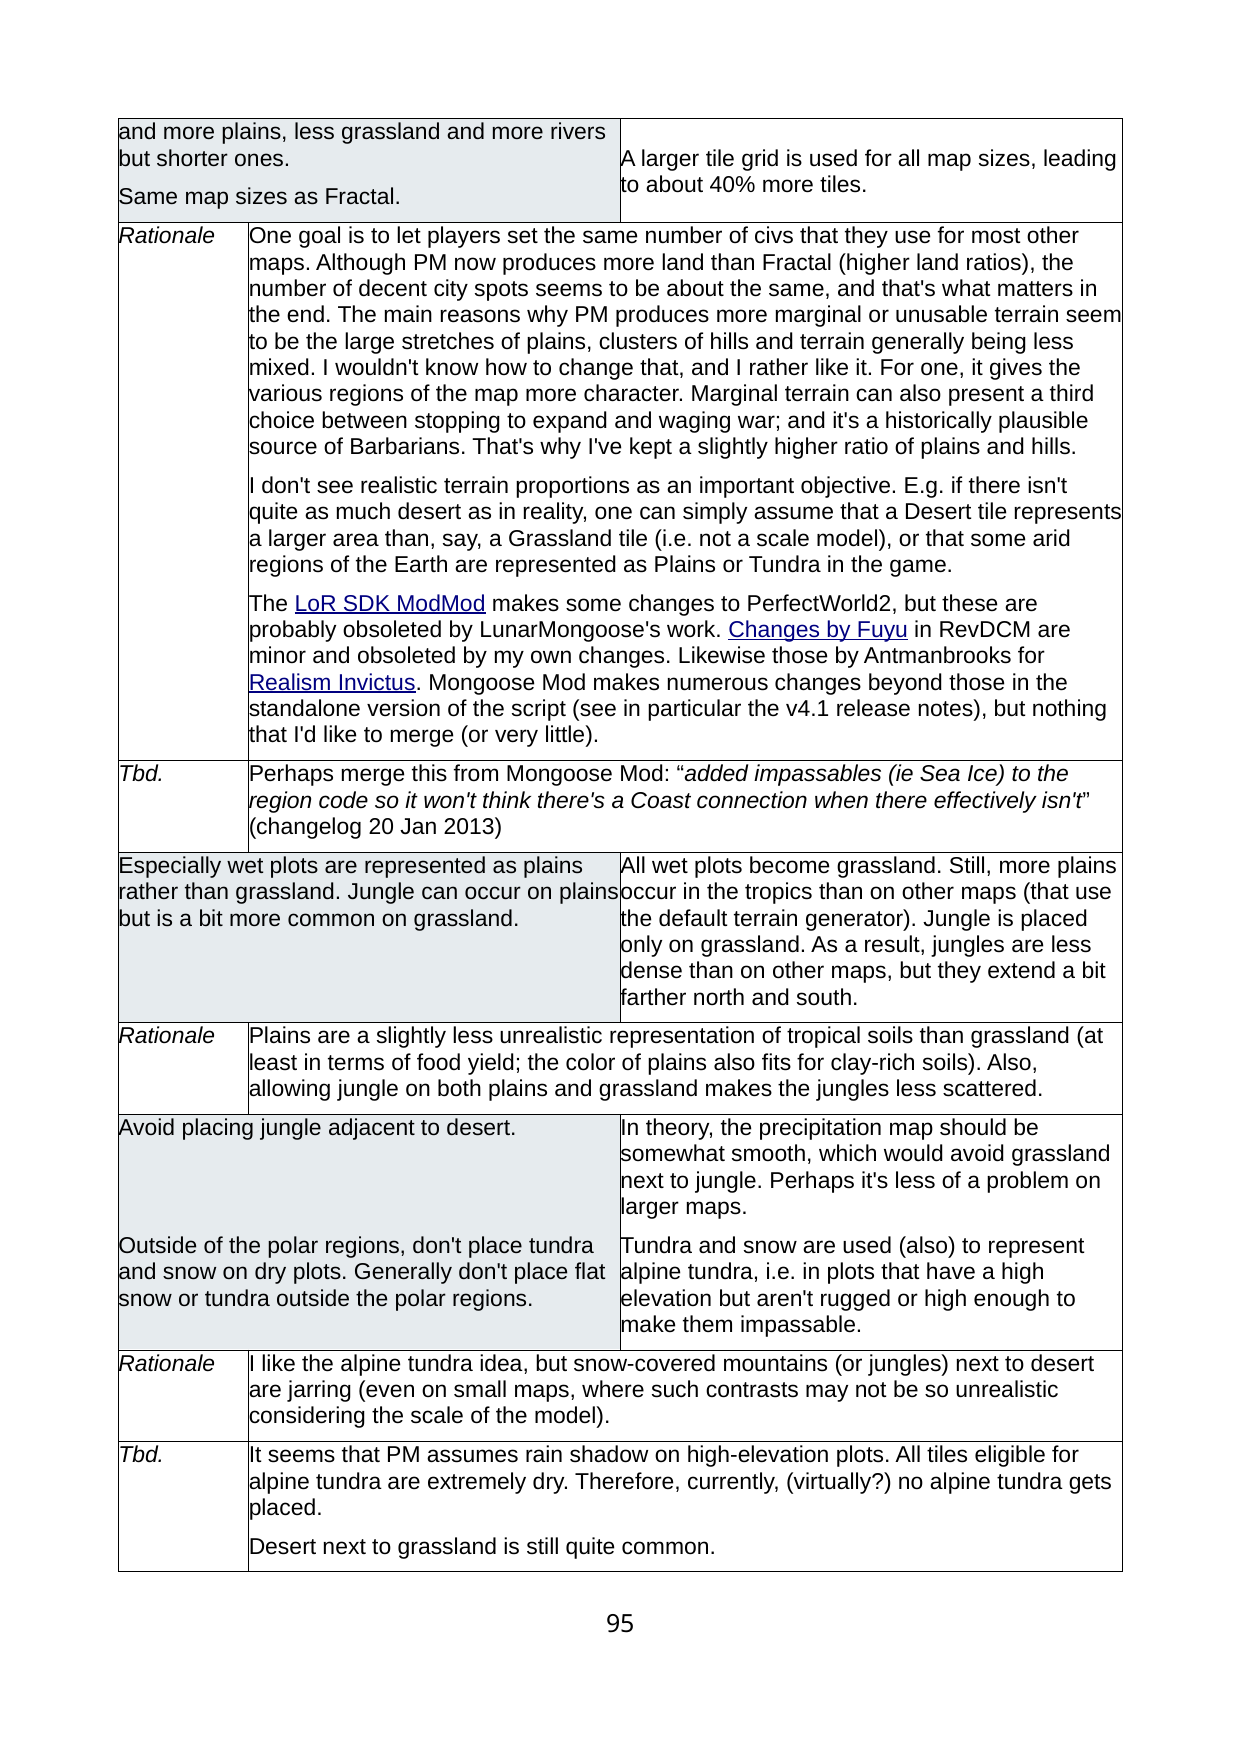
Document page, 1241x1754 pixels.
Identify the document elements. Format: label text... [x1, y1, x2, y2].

table_cell Plains are a slightly less unrealistic representation of tropical soils than grassland (at least in terms of food yield; the color of plains also fits for clay-rich soils). Also, allowing jungle on both plains and grassland makes the jungles less scattered. [249, 1023, 1122, 1114]
table_cell Rationale [119, 1023, 248, 1114]
table_cell It seems that PM assumes rain shadow on high-elevation plots. All tiles eligible for alpine tundra are extremely dry. Therefore, currently, (virtually?) no alpine tundra gets placed. Desert next to grassland is still quite common. [249, 1442, 1122, 1571]
table_cell Especially wet plots are represented as plains rather than grassland. Jungle can occur on plains but is a bit more common on grassland. [119, 853, 620, 1022]
table_cell I like the alpine tundra idea, but snow-covered mountains (or jungles) next to desert are jarring (even on small maps, where such contrasts may not be so unrealistic considering the scale of the model). [249, 1351, 1122, 1441]
table_cell Avoid placing jungle adjacent to desert. Outside of the polar regions, don't place tundra and snow on dry plots. Generally don't place flat snow or tundra outside the polar regions. [119, 1115, 620, 1349]
table_cell Rationale [119, 1351, 248, 1441]
table_cell Rationale [119, 223, 248, 760]
table_cell Tbd. [119, 761, 248, 852]
table_cell In theory, the precipitation map should be somewhat smooth, which would avoid grassland next to jungle. Perhaps it's less of a problem on larger maps. Tundra and snow are used (also) to represent alpine tundra, i.e. in plots that have a high elevation but aren't rugged or high enough to make them impassable. [621, 1115, 1122, 1349]
table_cell Tbd. [119, 1442, 248, 1571]
table_cell All wet plots become grassland. Still, more plains occur in the tropics than on other maps (that use the default terrain generator). Jungle is placed only on grassland. As a result, jungles are less dense than on other maps, but they extend a bit farther north and south. [621, 853, 1122, 1022]
table_cell and more plains, less grassland and more rivers but shorter ones. Same map sizes as Fractal. [119, 119, 620, 222]
table_cell One goal is to let players set the same number of civs that they use for most other maps. Although PM now produces more land than Fractal (higher land ratios), the number of decent city spots seems to be about the same, and that's what matters in the end. The main reasons why PM produces more marginal or unusable terrain seem to be the large stretches of plains, clusters of hills and terrain generally being less mixed. I wouldn't know how to change that, and I rather like it. For one, it gives the various regions of the map more character. Marginal terrain can also present a third choice between stopping to expand and waging war; and it's a historically plausible source of Barbarians. That's why I've kept a slightly higher ratio of plains and hills. I don't see realistic terrain proportions as an important objective. E.g. if there isn't quite as much desert as in reality, one can simply assume that a Desert tile represents a larger area than, say, a Grassland tile (i.e. not a scale model), or that some arid regions of the Earth are represented as Plains or Tundra in the game. The LoR SDK ModMod makes some changes to PerfectWorld2, but these are probably obsoleted by LunarMongoose's work. Changes by Fuyu in RevDCM are minor and obsoleted by my own changes. Likewise those by Antmanbrooks for Realism Invictus. Mongoose Mod makes numerous changes beyond those in the standalone version of the script (see in particular the v4.1 release notes), but nothing that I'd like to merge (or very little). [249, 223, 1122, 760]
table_cell A larger tile grid is used for all map sizes, leading to about 40% more tiles. [621, 119, 1122, 222]
table_cell Perhaps merge this from Mongoose Mod: “added impassables (ie Sea Ice) to the region code so it won't think there's a Coast connection when there effectively isn't” (changelog 20 Jan 2013) [249, 761, 1122, 852]
